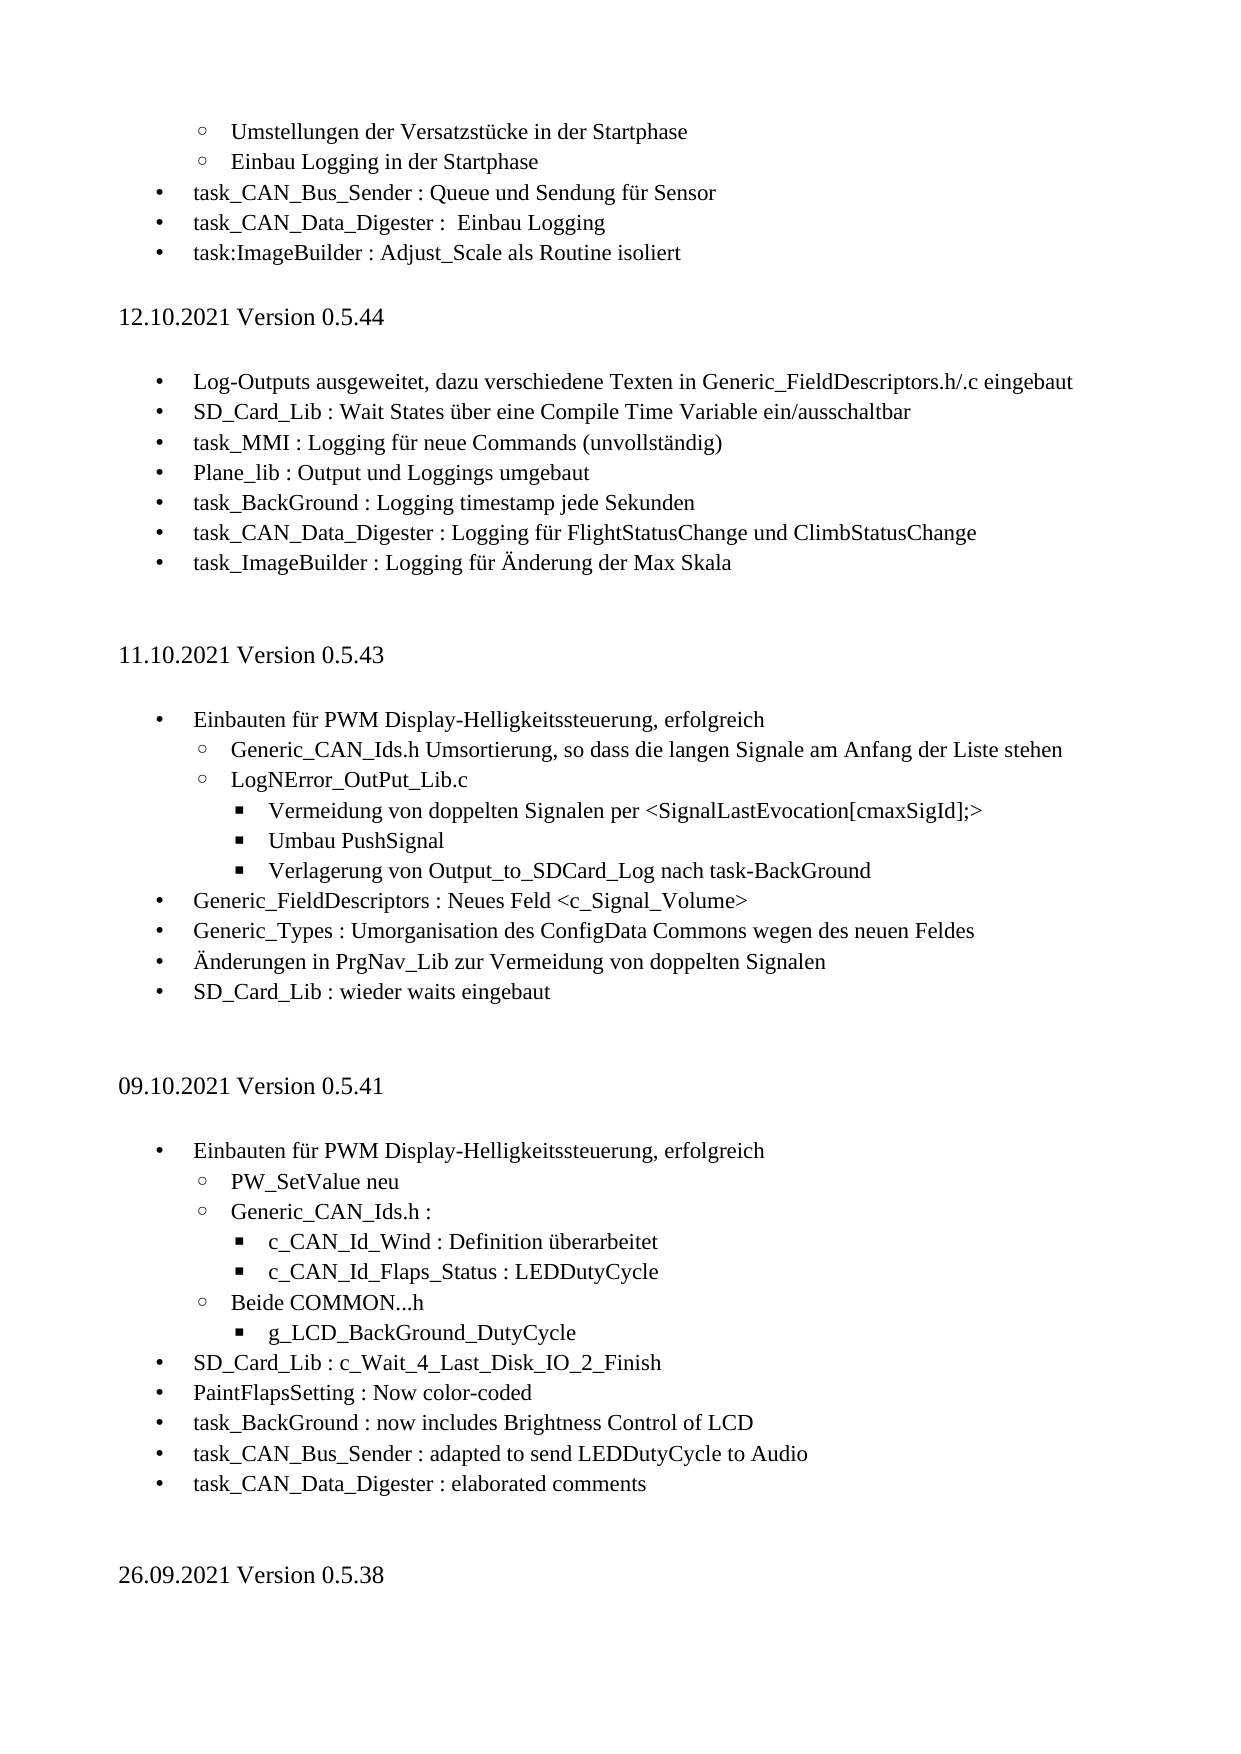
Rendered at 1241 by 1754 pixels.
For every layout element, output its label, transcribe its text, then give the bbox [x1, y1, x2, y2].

list Generic_FieldDescriptors : Neues Feld <c_Signal_Volume> [156, 887, 1122, 914]
list Log-Outputs ausgeweitet, dazu verschiedene Texten in Generic_FieldDescriptors.h/.c eingebaut [156, 368, 1122, 394]
text 09.10.2021 Version 0.5.41 [118, 1071, 1122, 1100]
list Generic_Types : Umorganisation des ConfigData Commons wegen des neuen Feldes [156, 918, 1122, 944]
list task_CAN_Data_Digester : elaborated comments [156, 1470, 1122, 1496]
list Vermeidung von doppelten Signalen per <SignalLastEvocation[cmaxSigId];> [231, 797, 1122, 823]
list SD_Card_Lib : wieder waits eingebaut [156, 978, 1122, 1004]
text 12.10.2021 Version 0.5.44 [118, 302, 1122, 331]
text 11.10.2021 Version 0.5.43 [118, 640, 1122, 669]
list Umstellungen der Versatzstücke in der Startphase [193, 118, 1122, 144]
list Umbau PushSignal [231, 827, 1122, 853]
list task_BackGround : now includes Brightness Control of LCD [156, 1409, 1122, 1436]
list Einbauten für PWM Display-Helligkeitssteuerung, erfolgreich [156, 1137, 1122, 1164]
list LogNError_OutPut_Lib.c [193, 767, 1122, 793]
text 26.09.2021 Version 0.5.38 [118, 1560, 1122, 1589]
list task:ImageBuilder : Adjust_Scale als Routine isoliert [156, 239, 1122, 265]
list Verlagerung von Output_to_SDCard_Log nach task-BackGround [231, 857, 1122, 883]
list Änderungen in PrgNav_Lib zur Vermeidung von doppelten Signalen [156, 948, 1122, 974]
list task_MMI : Logging für neue Commands (unvollständig) [156, 429, 1122, 455]
list g_LCD_BackGround_DutyCycle [231, 1319, 1122, 1345]
list c_CAN_Id_Flaps_Status : LEDDutyCycle [231, 1258, 1122, 1285]
list task_CAN_Data_Digester : Logging für FlightStatusChange und ClimbStatusChange [156, 519, 1122, 546]
list Generic_CAN_Ids.h : [193, 1198, 1122, 1224]
list SD_Card_Lib : c_Wait_4_Last_Disk_IO_2_Finish [156, 1349, 1122, 1375]
list PW_SetValue neu [193, 1168, 1122, 1194]
list task_BackGround : Logging timestamp jede Sekunden [156, 489, 1122, 515]
list task_CAN_Data_Digester : Einbau Logging [156, 209, 1122, 235]
list Beide COMMON...h [193, 1288, 1122, 1315]
list SD_Card_Lib : Wait States über eine Compile Time Variable ein/ausschaltbar [156, 398, 1122, 425]
list c_CAN_Id_Wind : Definition überarbeitet [231, 1228, 1122, 1254]
list task_CAN_Bus_Sender : adapted to send LEDDutyCycle to Audio [156, 1439, 1122, 1466]
list PaintFlapsSetting : Now color-coded [156, 1379, 1122, 1406]
list Generic_CAN_Ids.h Umsortierung, so dass die langen Signale am Anfang der Liste stehen [193, 736, 1122, 763]
list Einbau Logging in der Startphase [193, 148, 1122, 175]
list task_ImageBuilder : Logging für Änderung der Max Skala [156, 549, 1122, 576]
list Einbauten für PWM Display-Helligkeitssteuerung, erfolgreich [156, 706, 1122, 732]
list task_CAN_Bus_Sender : Queue und Sendung für Sensor [156, 178, 1122, 205]
list Plane_lib : Output und Loggings umgebaut [156, 459, 1122, 485]
